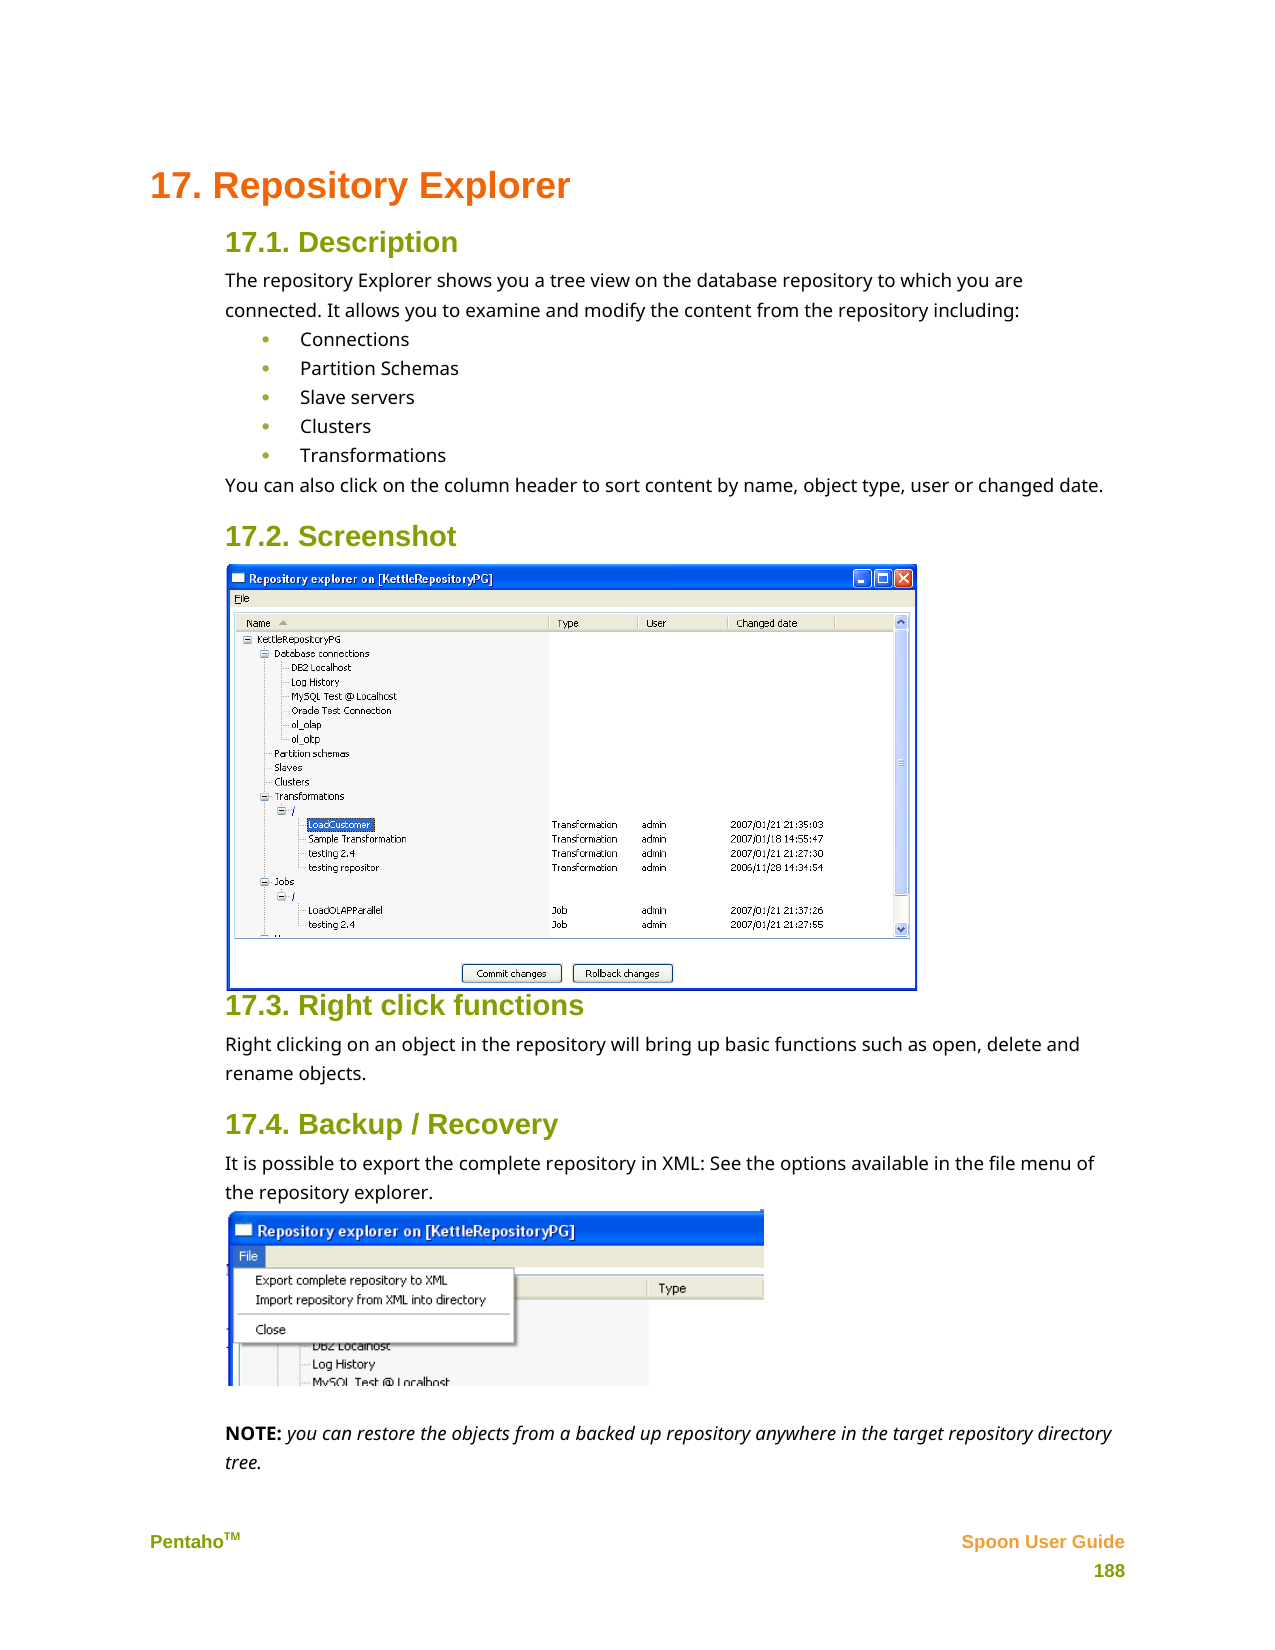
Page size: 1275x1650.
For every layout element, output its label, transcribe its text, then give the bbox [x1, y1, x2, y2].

list Transformations [262, 439, 1125, 469]
subtitle 17.3. Right click functions [225, 991, 1125, 1022]
subtitle 17.2. Screenshot [225, 523, 1125, 552]
list Slave servers [262, 381, 1125, 410]
text You can also click on the column header to sort content by name, object type, user or changed date. [225, 469, 1125, 498]
subtitle 17. Repository Explorer [150, 175, 1125, 204]
picture [226, 564, 918, 991]
picture [226, 1209, 764, 1386]
list Clusters [262, 410, 1125, 439]
text It is possible to export the complete repository in XML: See the options available in the file menu of the repository explorer. [225, 1147, 1125, 1205]
list Partition Schemas [262, 352, 1125, 381]
text NOTE: you can restore the objects from a backed up repository anywhere in the target repository directory tree. [225, 1417, 1125, 1475]
list Connections [262, 323, 1125, 352]
text The repository Explorer shows you a tree view on the database repository to which you are connected. It allows you to examine and modify the content from the repository including: [225, 264, 1125, 323]
subtitle 17.4. Backup / Recovery [225, 1111, 1125, 1140]
subtitle 17.1. Description [225, 229, 1125, 258]
text Right clicking on an object in the repository will bring up basic functions such as open, delete and rename objects. [225, 1028, 1125, 1086]
